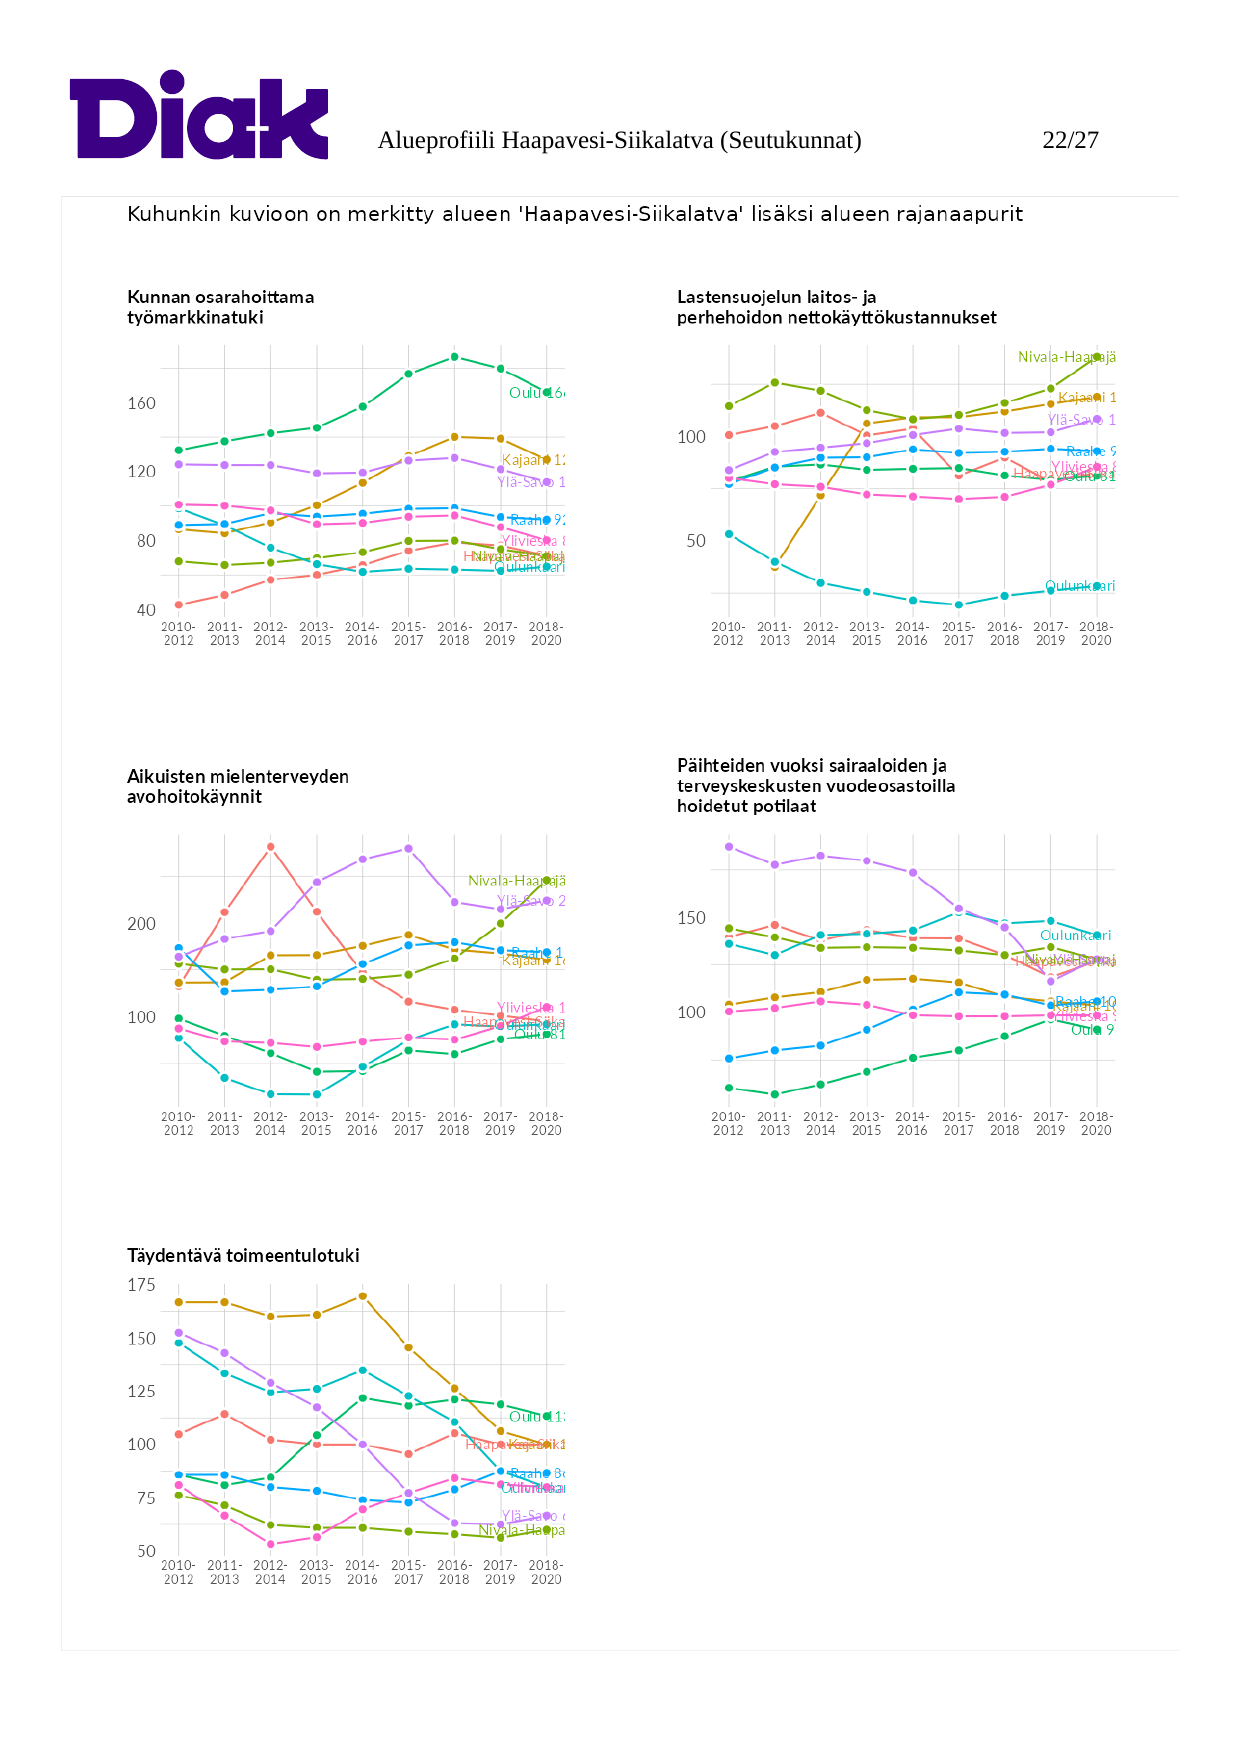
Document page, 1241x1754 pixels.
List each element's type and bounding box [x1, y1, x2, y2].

picture [61, 196, 1179, 1651]
